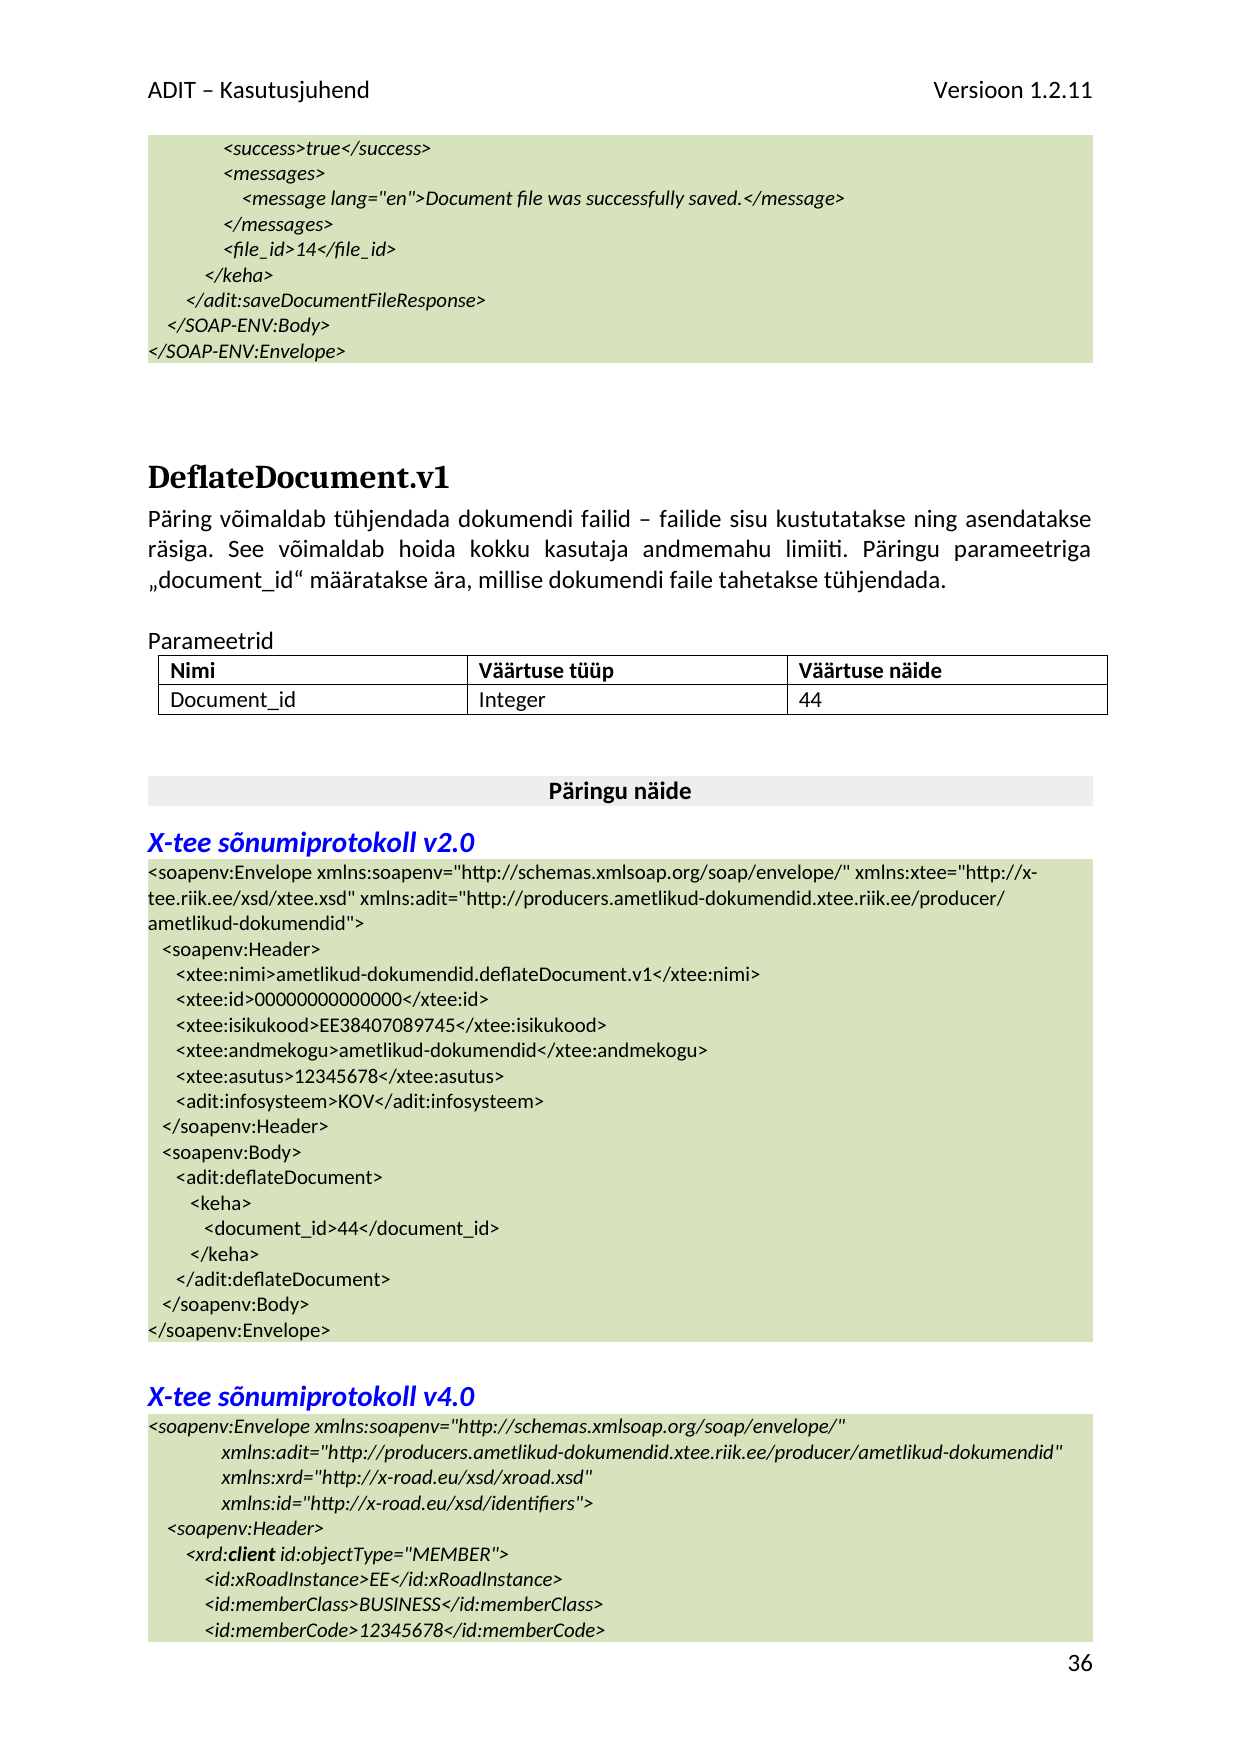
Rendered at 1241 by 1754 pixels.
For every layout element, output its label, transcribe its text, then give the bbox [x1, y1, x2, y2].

text <xtee:id>00000000000000</xtee:id> [148, 987, 1093, 1012]
subtitle DeflateDocument.v1 [148, 458, 1093, 496]
text Päringu näide [148, 776, 1093, 806]
text <id:memberClass>BUSINESS</id:memberClass> [148, 1592, 1093, 1617]
text <xtee:nimi>ametlikud-dokumendid.deflateDocument.v1</xtee:nimi> [148, 961, 1093, 987]
text <adit:infosysteem>KOV</adit:infosysteem> [148, 1088, 1093, 1114]
text <xtee:andmekogu>ametlikud-dokumendid</xtee:andmekogu> [148, 1037, 1093, 1063]
table_header Väärtuse tüüp [468, 656, 787, 684]
text xmlns:id="http://x-road.eu/xsd/identifiers"> [148, 1490, 1093, 1515]
text </SOAP-ENV:Envelope> [148, 338, 1093, 363]
text <soapenv:Header> [148, 936, 1093, 961]
text <keha> [148, 1190, 1093, 1215]
text </soapenv:Envelope> [148, 1317, 1093, 1342]
text <document_id>44</document_id> [148, 1215, 1093, 1241]
text <file_id>14</file_id> [148, 236, 1093, 262]
text <xrd:client id:objectType="MEMBER"> [148, 1541, 1093, 1566]
text Parameetrid [148, 625, 1093, 655]
text Päring võimaldab tühjendada dokumendi failid – failide sisu kustutatakse ning asendatakse räsiga. See võimaldab hoida kokku kasutaja andmemahu limiiti. Päringu parameetriga „document_id“ määratakse ära, millise dokumendi faile tahetakse tühjendada. [148, 503, 1093, 594]
text </adit:saveDocumentFileResponse> [148, 287, 1093, 313]
text xmlns:xrd="http://x-road.eu/xsd/xroad.xsd" [148, 1464, 1093, 1490]
text <soapenv:Envelope xmlns:soapenv="http://schemas.xmlsoap.org/soap/envelope/" [148, 1414, 1093, 1439]
table_cell Integer [468, 685, 787, 713]
text <id:memberCode>12345678</id:memberCode> [148, 1617, 1093, 1642]
table_cell 44 [788, 685, 1107, 713]
text <xtee:asutus>12345678</xtee:asutus> [148, 1063, 1093, 1088]
table_header Väärtuse näide [788, 656, 1107, 684]
table_cell Document_id [159, 685, 467, 713]
text X-tee sõnumiprotokoll v4.0 [148, 1378, 1093, 1414]
text </messages> [148, 211, 1093, 236]
text <soapenv:Envelope xmlns:soapenv="http://schemas.xmlsoap.org/soap/envelope/" xmlns:xtee="http://x-tee.riik.ee/xsd/xtee.xsd" xmlns:adit="http://producers.ametlikud-dokumendid.xtee.riik.ee/producer/ametlikud-dokumendid"> [148, 859, 1093, 936]
text </adit:deflateDocument> [148, 1266, 1093, 1292]
text <adit:deflateDocument> [148, 1164, 1093, 1190]
text </soapenv:Body> [148, 1292, 1093, 1317]
text </keha> [148, 262, 1093, 287]
text <messages> [148, 160, 1093, 186]
text <message lang="en">Document file was successfully saved.</message> [148, 186, 1093, 211]
text </soapenv:Header> [148, 1114, 1093, 1139]
text </keha> [148, 1241, 1093, 1266]
text <xtee:isikukood>EE38407089745</xtee:isikukood> [148, 1012, 1093, 1037]
text <id:xRoadInstance>EE</id:xRoadInstance> [148, 1566, 1093, 1592]
text </SOAP-ENV:Body> [148, 313, 1093, 338]
text <soapenv:Header> [148, 1515, 1093, 1541]
text X-tee sõnumiprotokoll v2.0 [148, 824, 1093, 859]
table_header Nimi [159, 656, 467, 684]
text <success>true</success> [148, 135, 1093, 160]
text xmlns:adit="http://producers.ametlikud-dokumendid.xtee.riik.ee/producer/ametlikud-dokumendid" [148, 1439, 1093, 1464]
text <soapenv:Body> [148, 1139, 1093, 1164]
